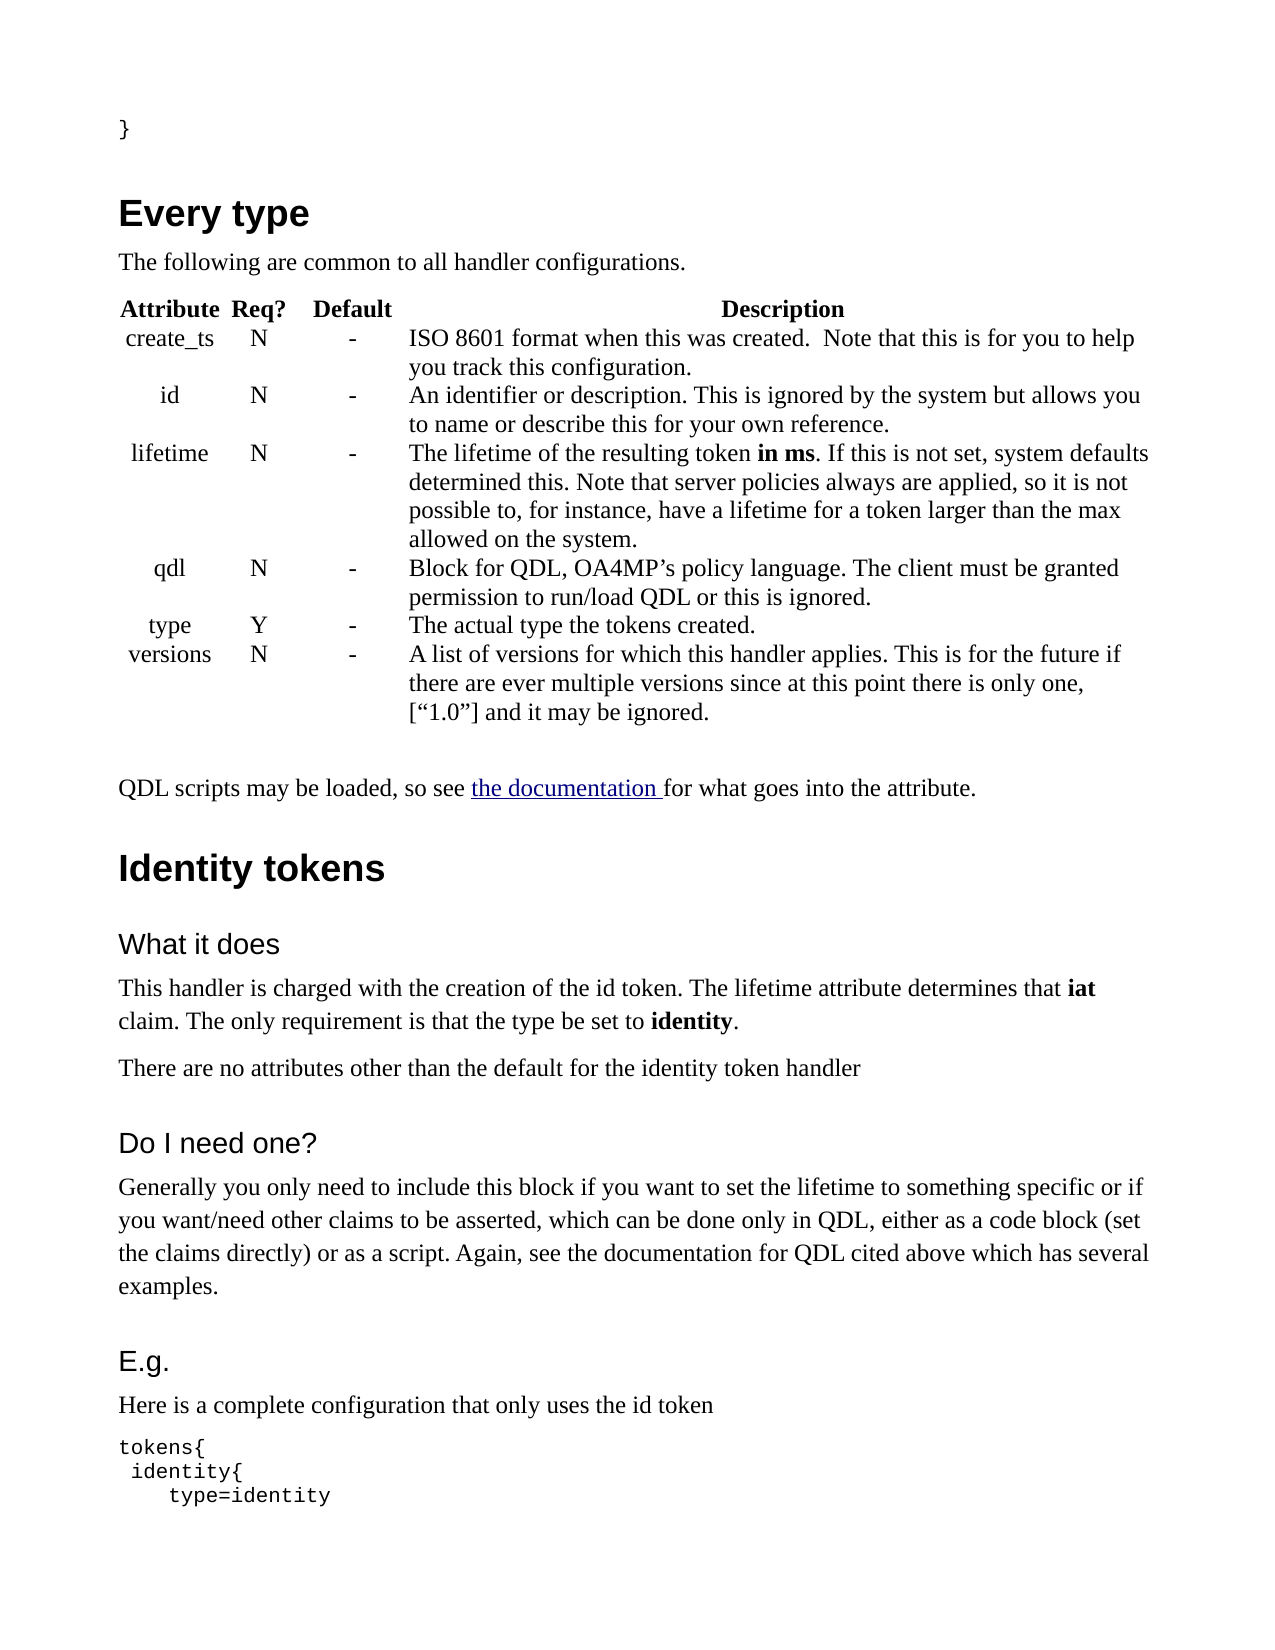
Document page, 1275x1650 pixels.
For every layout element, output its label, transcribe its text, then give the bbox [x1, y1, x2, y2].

table_cell The lifetime of the resulting token in ms. If this is not set, system defaults determined this. Note that server policies always are applied, so it is not possible to, for instance, have a lifetime for a token larger than the max allowed on the system. [409, 438, 1157, 553]
subtitle E.g. [118, 1344, 1157, 1377]
table_cell N [221, 380, 296, 438]
text There are no attributes other than the default for the identity token handler [118, 1053, 1157, 1082]
table_cell N [221, 639, 296, 725]
text The following are common to all handler configurations. [118, 247, 1157, 275]
table_cell Y [221, 610, 296, 639]
subtitle Identity tokens [118, 846, 1157, 889]
table_cell Block for QDL, OA4MP’s policy language. The client must be granted permission to run/load QDL or this is ignored. [409, 553, 1157, 610]
table_cell id [118, 380, 221, 438]
table_cell The actual type the tokens created. [409, 610, 1157, 639]
table_cell - [296, 438, 409, 553]
table_cell - [296, 610, 409, 639]
table_cell ISO 8601 format when this was created. Note that this is for you to help you track this configuration. [409, 323, 1157, 380]
table_cell qdl [118, 553, 221, 610]
table_cell - [296, 553, 409, 610]
text QDL scripts may be loaded, so see the documentation for what goes into the attribute. [118, 773, 1157, 802]
subtitle Every type [118, 190, 1157, 234]
table_cell An identifier or description. This is ignored by the system but allows you to name or describe this for your own reference. [409, 380, 1157, 438]
table_header Default [296, 294, 409, 323]
table_header Description [409, 294, 1157, 323]
table_cell lifetime [118, 438, 221, 553]
text Generally you only need to include this block if you want to set the lifetime to something specific or if you want/need other claims to be asserted, which can be done only in QDL, either as a code block (set the claims directly) or as a script. Again, see the documentation for QDL cited above which has several examples. [118, 1172, 1157, 1300]
table_header Attribute [118, 294, 221, 323]
text Here is a complete configuration that only uses the id token [118, 1390, 1157, 1418]
table_cell create_ts [118, 323, 221, 380]
text tokens{ identity{ type=identity [118, 1437, 1157, 1508]
table_cell versions [118, 639, 221, 725]
subtitle What it does [118, 927, 1157, 960]
table_cell A list of versions for which this handler applies. This is for the future if there are ever multiple versions since at this point there is only one, [“1.0”] and it may be ignored. [409, 639, 1157, 725]
table_cell N [221, 438, 296, 553]
text This handler is charged with the creation of the id token. The lifetime attribute determines that iat claim. The only requirement is that the type be set to identity. [118, 973, 1157, 1034]
table_cell - [296, 323, 409, 380]
table_cell type [118, 610, 221, 639]
table_cell - [296, 639, 409, 725]
table_cell N [221, 323, 296, 380]
subtitle Do I need one? [118, 1126, 1157, 1159]
table_header Req? [221, 294, 296, 323]
table_cell - [296, 380, 409, 438]
table_cell N [221, 553, 296, 610]
text } [118, 118, 1157, 142]
